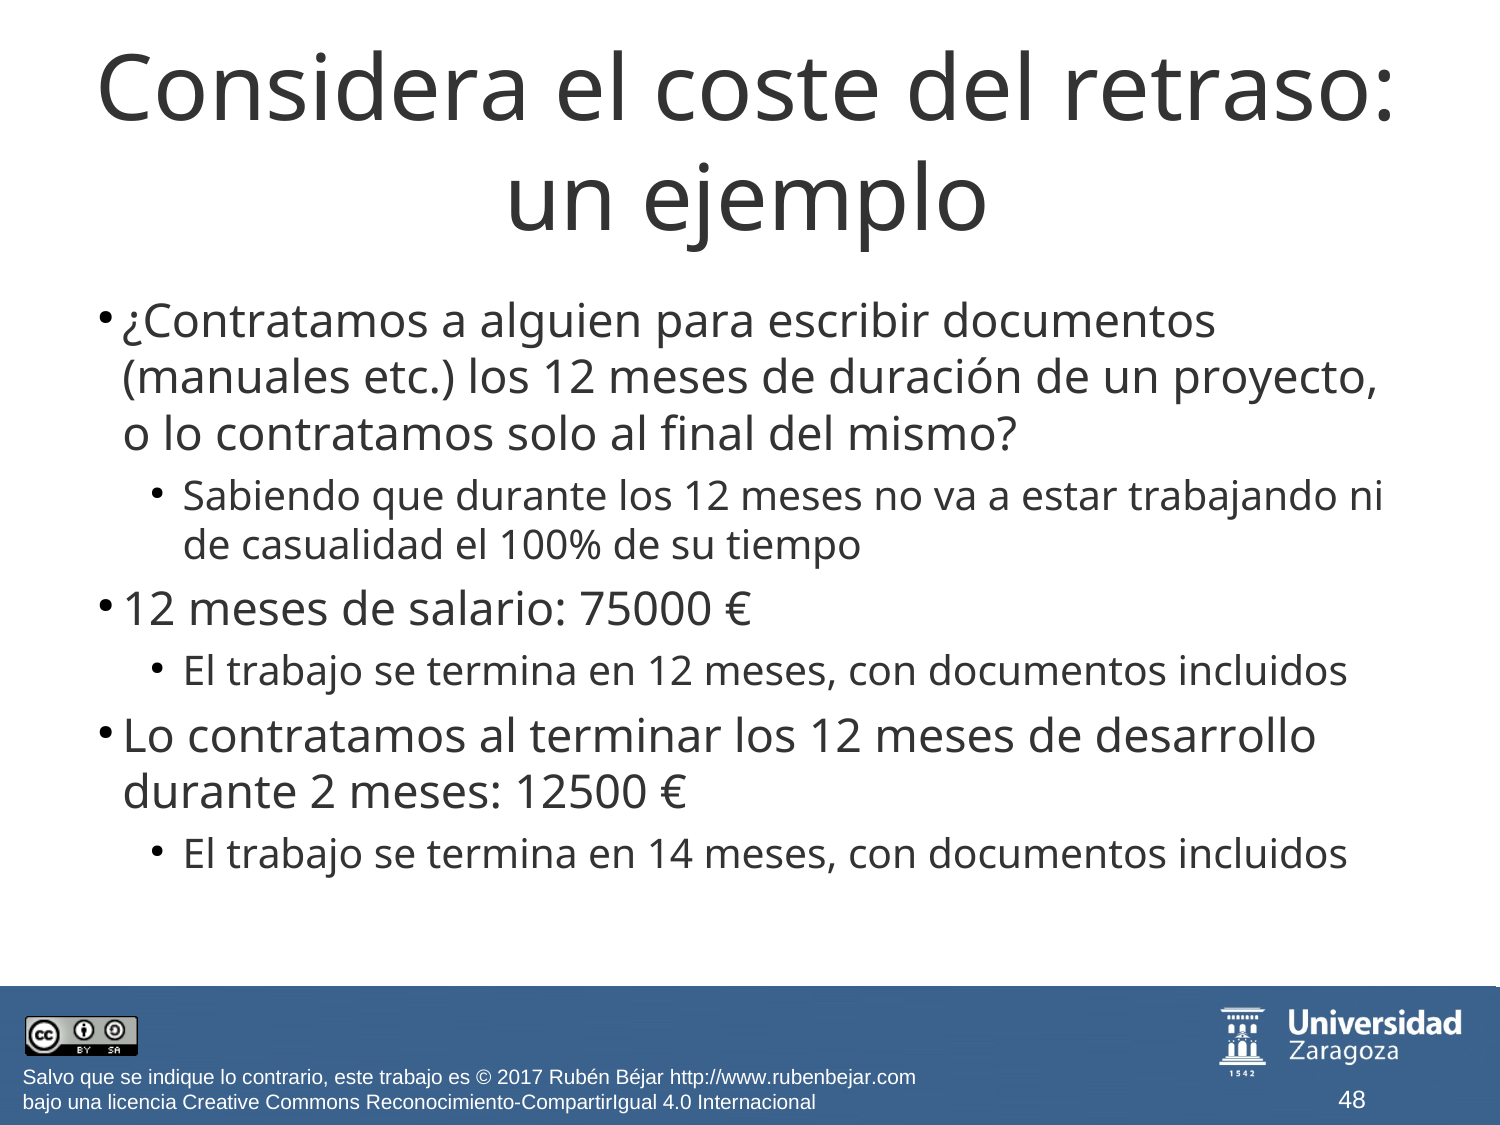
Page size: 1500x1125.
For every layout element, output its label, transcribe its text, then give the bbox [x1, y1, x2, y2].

list ¿Contratamos a alguien para escribir documentos (manuales etc.) los 12 meses de duración de un proyecto, o lo contratamos solo al final del mismo? Sabiendo que durante los 12 meses no va a estar trabajando ni de casualidad el 100% de su tiempo 12 meses de salario: 75000 € El trabajo se termina en 12 meses, con documentos incluidos Lo contratamos al terminar los 12 meses de desarrollo durante 2 meses: 12500 € El trabajo se termina en 14 meses, con documentos incluidos [82, 283, 1418, 957]
title Considera el coste del retraso: un ejemplo [74, 20, 1420, 257]
picture [0, 986, 1500, 1125]
